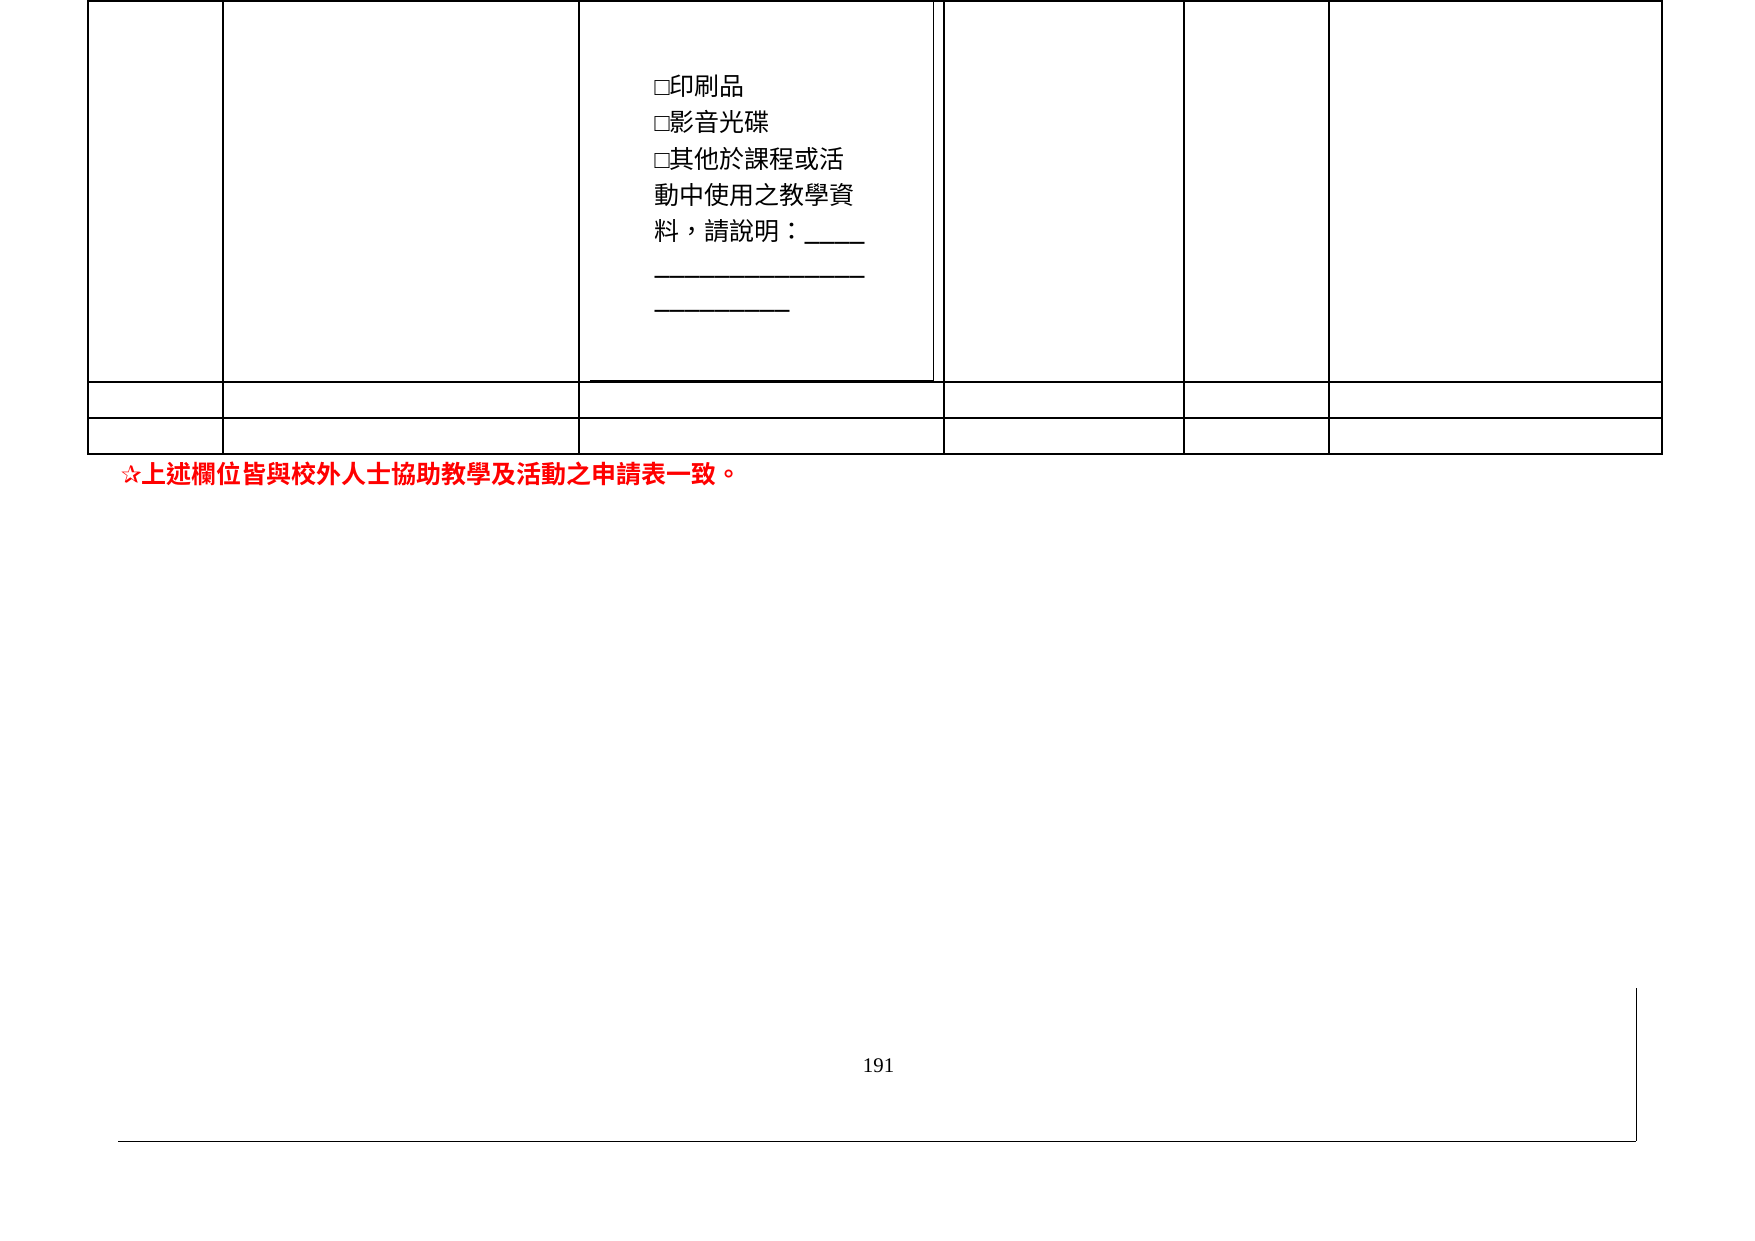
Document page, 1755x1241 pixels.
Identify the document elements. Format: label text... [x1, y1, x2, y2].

table_cell [945, 2, 1183, 381]
table_cell [1185, 419, 1328, 453]
table_cell [945, 383, 1183, 417]
table_cell [1185, 383, 1328, 417]
table_cell [89, 2, 222, 381]
table_cell [580, 383, 943, 417]
table_cell [1330, 383, 1661, 417]
table_cell [945, 419, 1183, 453]
table_cell [89, 383, 222, 417]
table_cell [224, 2, 578, 381]
table_cell □印刷品 □影音光碟 □其他於課程或活動中使用之教學資料，請說明：___________________________ [580, 2, 933, 381]
text ✰上述欄位皆與校外人士協助教學及活動之申請表一致。 [121, 455, 1636, 491]
table_cell [934, 2, 943, 381]
table_cell [1330, 419, 1661, 453]
table_cell [1330, 2, 1661, 381]
table_cell [1185, 2, 1328, 381]
table_cell [580, 419, 943, 453]
table_cell [224, 383, 578, 417]
table_cell [89, 419, 222, 453]
table_cell [224, 419, 578, 453]
